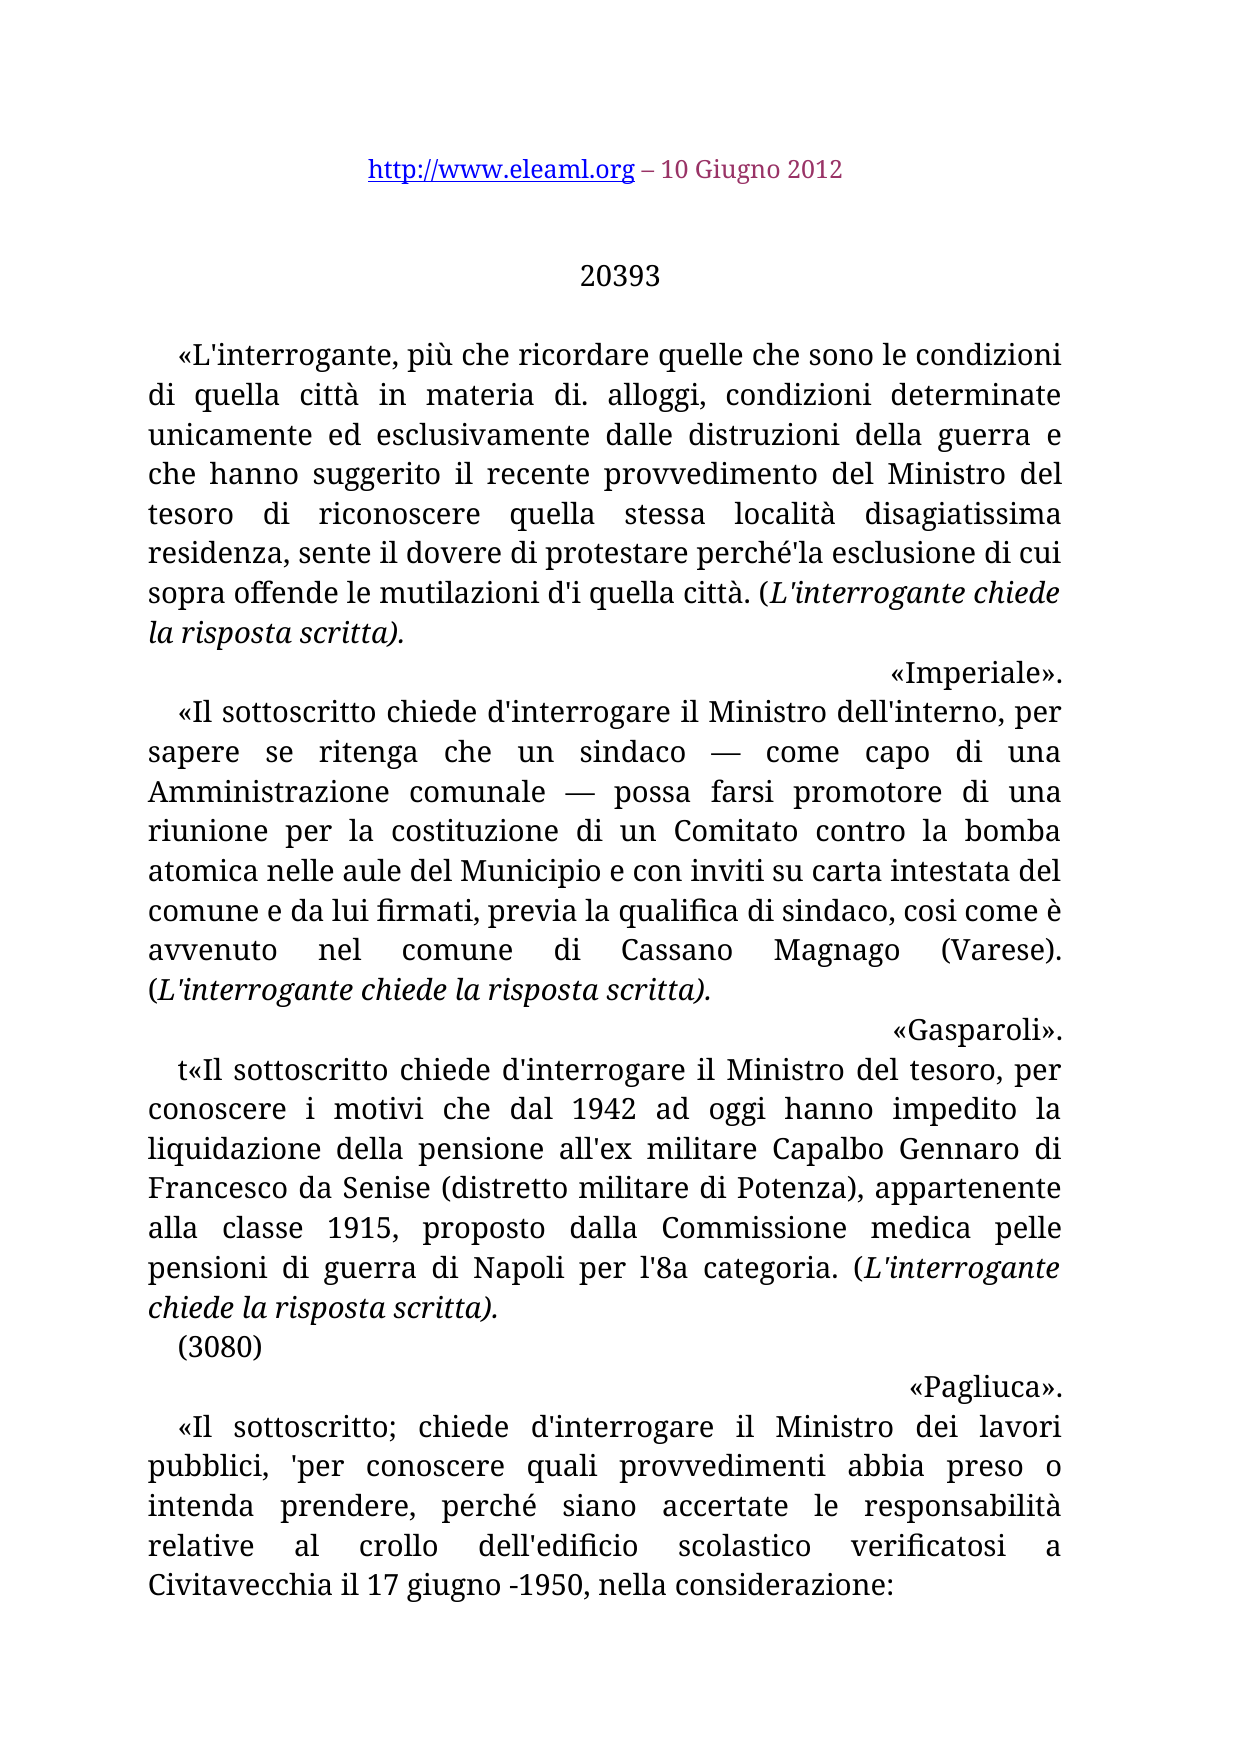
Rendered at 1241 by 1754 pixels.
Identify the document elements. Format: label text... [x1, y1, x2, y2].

text «Imperiale». [177, 652, 1063, 692]
text «L'interrogante, più che ricordare quelle che sono le condizioni di quella città in materia di. alloggi, condizioni determinate unicamente ed esclusivamente dalle distruzioni della guerra e che hanno suggerito il recente provvedimento del Ministro del tesoro di riconoscere quella stessa località disagiatissima residenza, sente il dovere di protestare perché'la esclusione di cui sopra offende le mutilazioni d'i quella città. (L'interrogante chiede la risposta scritta). [148, 334, 1063, 652]
text 20393 [148, 255, 1063, 295]
text «Il sottoscritto chiede d'interrogare il Ministro dell'interno, per sapere se ritenga che un sindaco — come capo di una Amministrazione comunale — possa farsi promotore di una riunione per la costituzione di un Comitato contro la bomba atomica nelle aule del Municipio e con inviti su carta intestata del comune e da lui firmati, previa la qualifica di sindaco, cosi come è avvenuto nel comune di Cassano Magnago (Varese). (L'interrogante chiede la risposta scritta). [148, 692, 1063, 1009]
text t«Il sottoscritto chiede d'interrogare il Ministro del tesoro, per conoscere i motivi che dal 1942 ad oggi hanno impedito la liquidazione della pensione all'ex militare Capalbo Gennaro di Francesco da Senise (distretto militare di Potenza), appartenente alla classe 1915, proposto dalla Commissione medica pelle pensioni di guerra di Napoli per l'8a categoria. (L'interrogante chiede la risposta scritta). [148, 1049, 1063, 1327]
text «Il sottoscritto; chiede d'interrogare il Ministro dei lavori pubblici, 'per conoscere quali provvedimenti abbia preso o intenda prendere, perché siano accertate le responsabilità relative al crollo dell'edificio scolastico verificatosi a Civitavecchia il 17 giugno -1950, nella considerazione: [148, 1406, 1063, 1604]
text «Gasparoli». [177, 1009, 1063, 1049]
text «Pagliuca». [148, 1366, 1063, 1406]
text (3080) [148, 1327, 1063, 1366]
